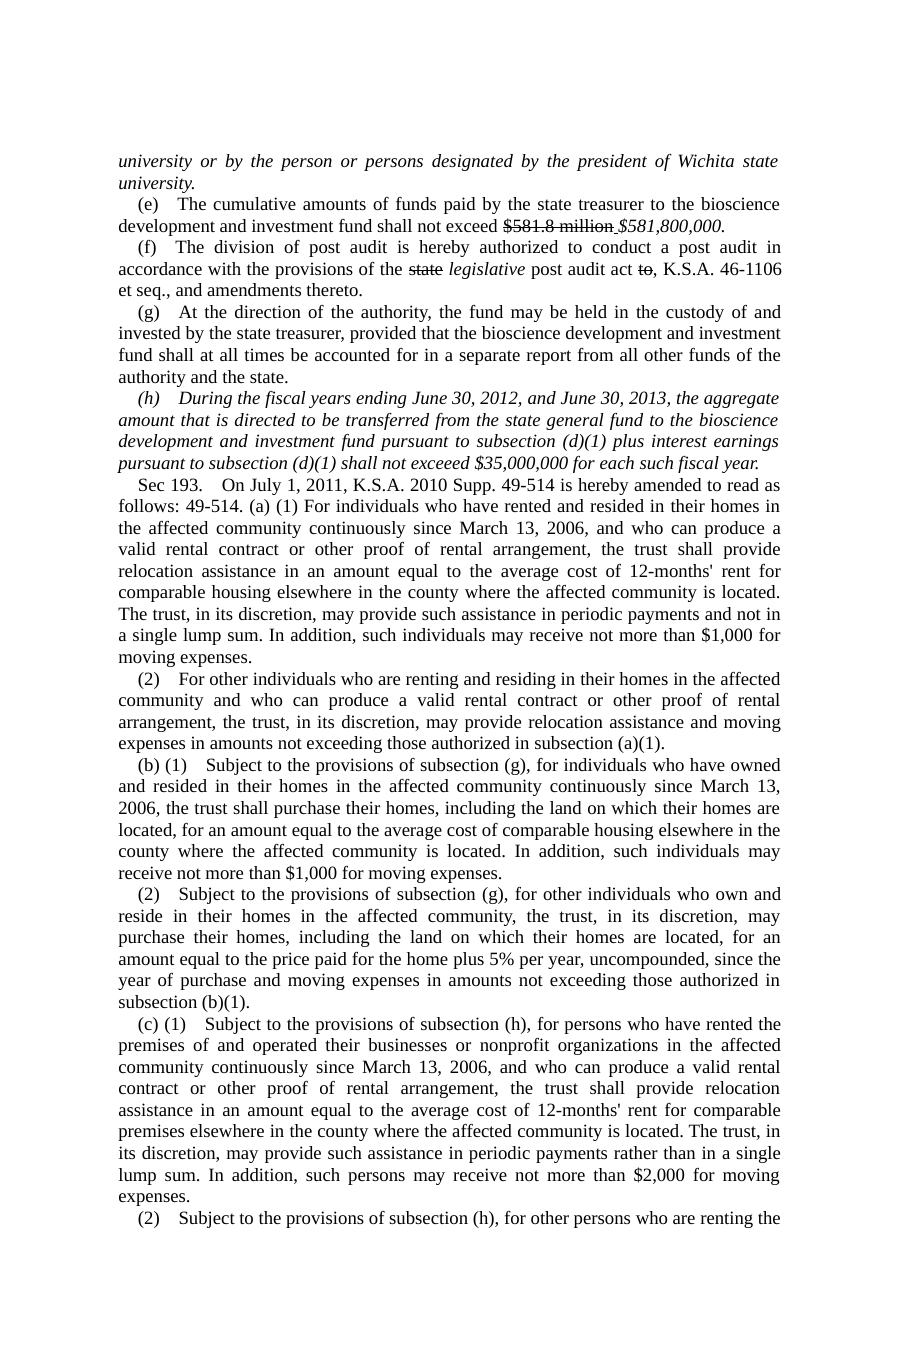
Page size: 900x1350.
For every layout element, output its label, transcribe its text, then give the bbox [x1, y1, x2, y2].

text university or by the person or persons designated by the president of Wichita state university. [118, 150, 782, 193]
text (g) At the direction of the authority, the fund may be held in the custody of and invested by the state treasurer, provided that the bioscience development and investment fund shall at all times be accounted for in a separate report from all other funds of the authority and the state. [118, 301, 782, 387]
text (e) The cumulative amounts of funds paid by the state treasurer to the bioscience development and investment fund shall not exceed $581.8 million $581,800,000. [118, 193, 782, 236]
text (2) Subject to the provisions of subsection (h), for other persons who are renting the [118, 1207, 782, 1228]
text Sec 193. On July 1, 2011, K.S.A. 2010 Supp. 49-514 is hereby amended to read as follows: 49-514. (a) (1) For individuals who have rented and resided in their homes in the affected community continuously since March 13, 2006, and who can produce a valid rental contract or other proof of rental arrangement, the trust shall provide relocation assistance in an amount equal to the average cost of 12-months' rent for comparable housing elsewhere in the county where the affected community is located. The trust, in its discretion, may provide such assistance in periodic payments and not in a single lump sum. In addition, such individuals may receive not more than $1,000 for moving expenses. [118, 473, 782, 667]
text (2) For other individuals who are renting and residing in their homes in the affected community and who can produce a valid rental contract or other proof of rental arrangement, the trust, in its discretion, may provide relocation assistance and moving expenses in amounts not exceeding those authorized in subsection (a)(1). [118, 667, 782, 754]
text (c) (1) Subject to the provisions of subsection (h), for persons who have rented the premises of and operated their businesses or nonprofit organizations in the affected community continuously since March 13, 2006, and who can produce a valid rental contract or other proof of rental arrangement, the trust shall provide relocation assistance in an amount equal to the average cost of 12-months' rent for comparable premises elsewhere in the county where the affected community is located. The trust, in its discretion, may provide such assistance in periodic payments rather than in a single lump sum. In addition, such persons may receive not more than $2,000 for moving expenses. [118, 1012, 782, 1207]
text (f) The division of post audit is hereby authorized to conduct a post audit in accordance with the provisions of the state legislative post audit act to, K.S.A. 46-1106 et seq., and amendments thereto. [118, 236, 782, 301]
text (h) During the fiscal years ending June 30, 2012, and June 30, 2013, the aggregate amount that is directed to be transferred from the state general fund to the bioscience development and investment fund pursuant to subsection (d)(1) plus interest earnings pursuant to subsection (d)(1) shall not exceeed $35,000,000 for each such fiscal year. [118, 387, 782, 473]
text (2) Subject to the provisions of subsection (g), for other individuals who own and reside in their homes in the affected community, the trust, in its discretion, may purchase their homes, including the land on which their homes are located, for an amount equal to the price paid for the home plus 5% per year, uncompounded, since the year of purchase and moving expenses in amounts not exceeding those authorized in subsection (b)(1). [118, 883, 782, 1012]
text (b) (1) Subject to the provisions of subsection (g), for individuals who have owned and resided in their homes in the affected community continuously since March 13, 2006, the trust shall purchase their homes, including the land on which their homes are located, for an amount equal to the average cost of comparable housing elsewhere in the county where the affected community is located. In addition, such individuals may receive not more than $1,000 for moving expenses. [118, 754, 782, 883]
